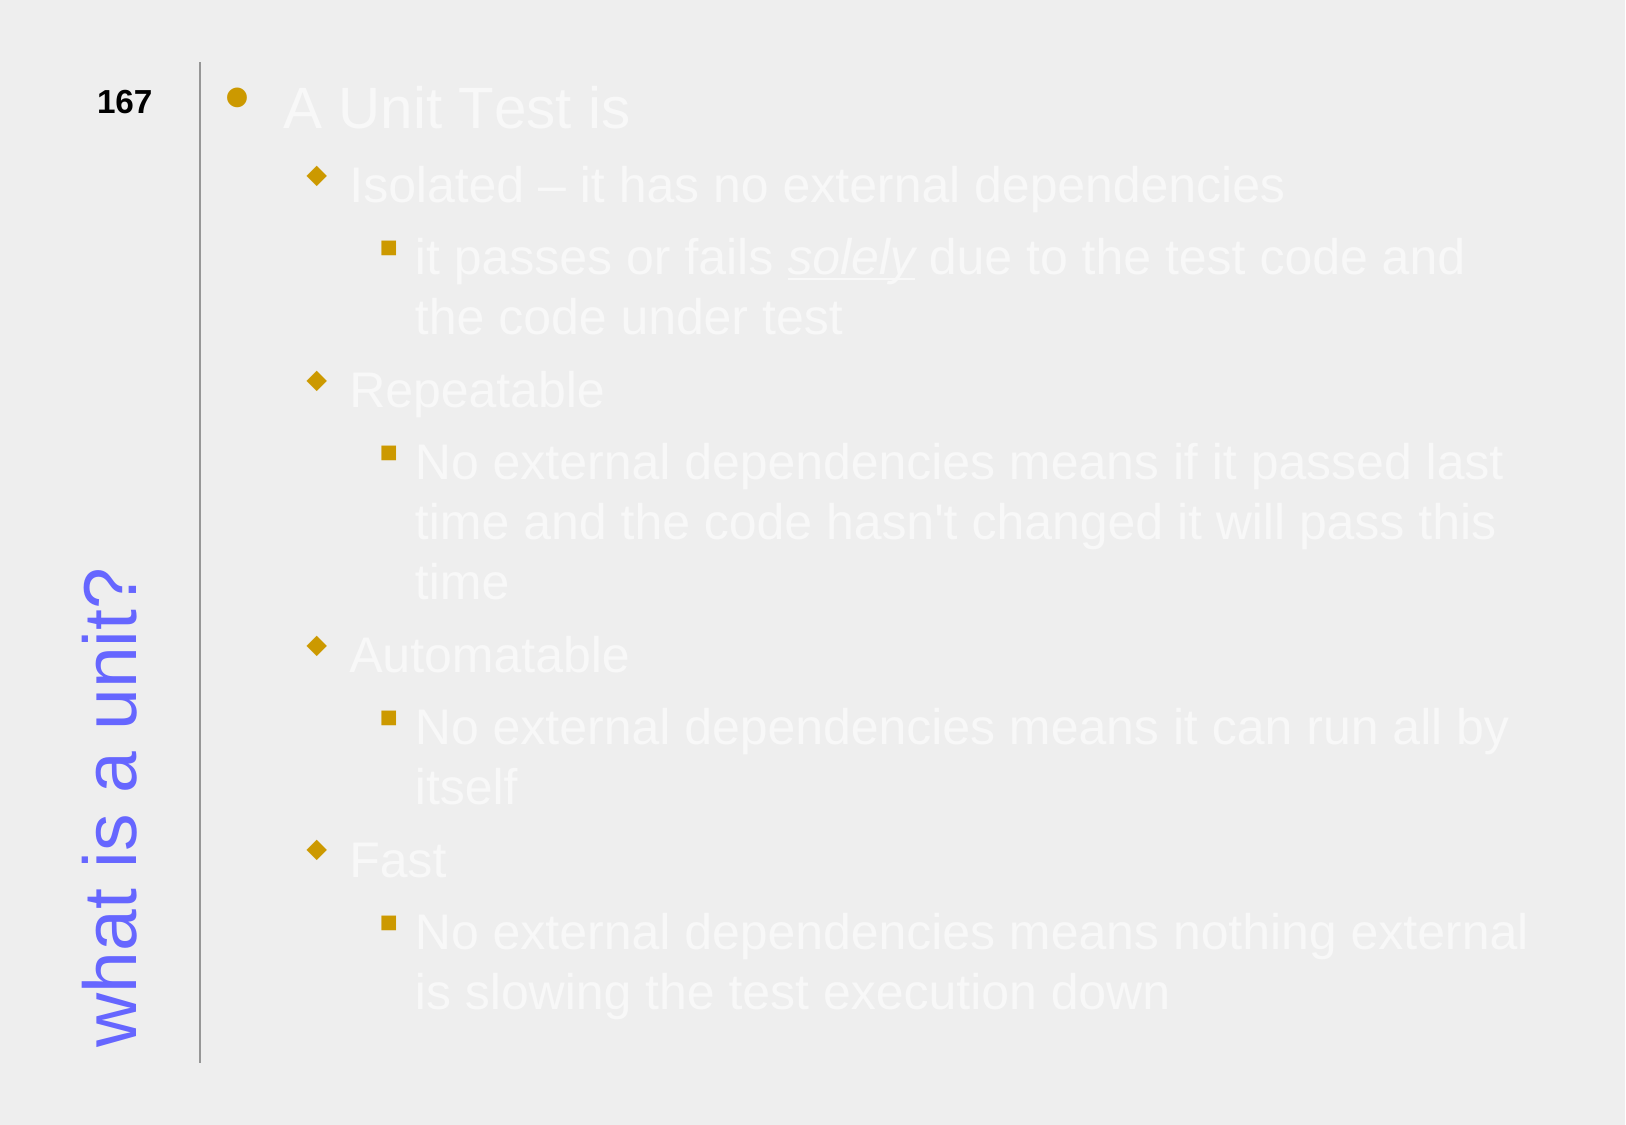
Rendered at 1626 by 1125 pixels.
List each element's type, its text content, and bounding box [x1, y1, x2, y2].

text_box A Unit Test is Isolated – it has no external dependencies it passes or fails solely due to the test code and the code under test Repeatable No external dependencies means if it passed last time and the code hasn't changed it will pass this time Automatable No external dependencies means it can run all by itself Fast No external dependencies means nothing external is slowing the test execution down [212, 62, 1550, 1063]
title what is a unit? [37, 162, 176, 1063]
